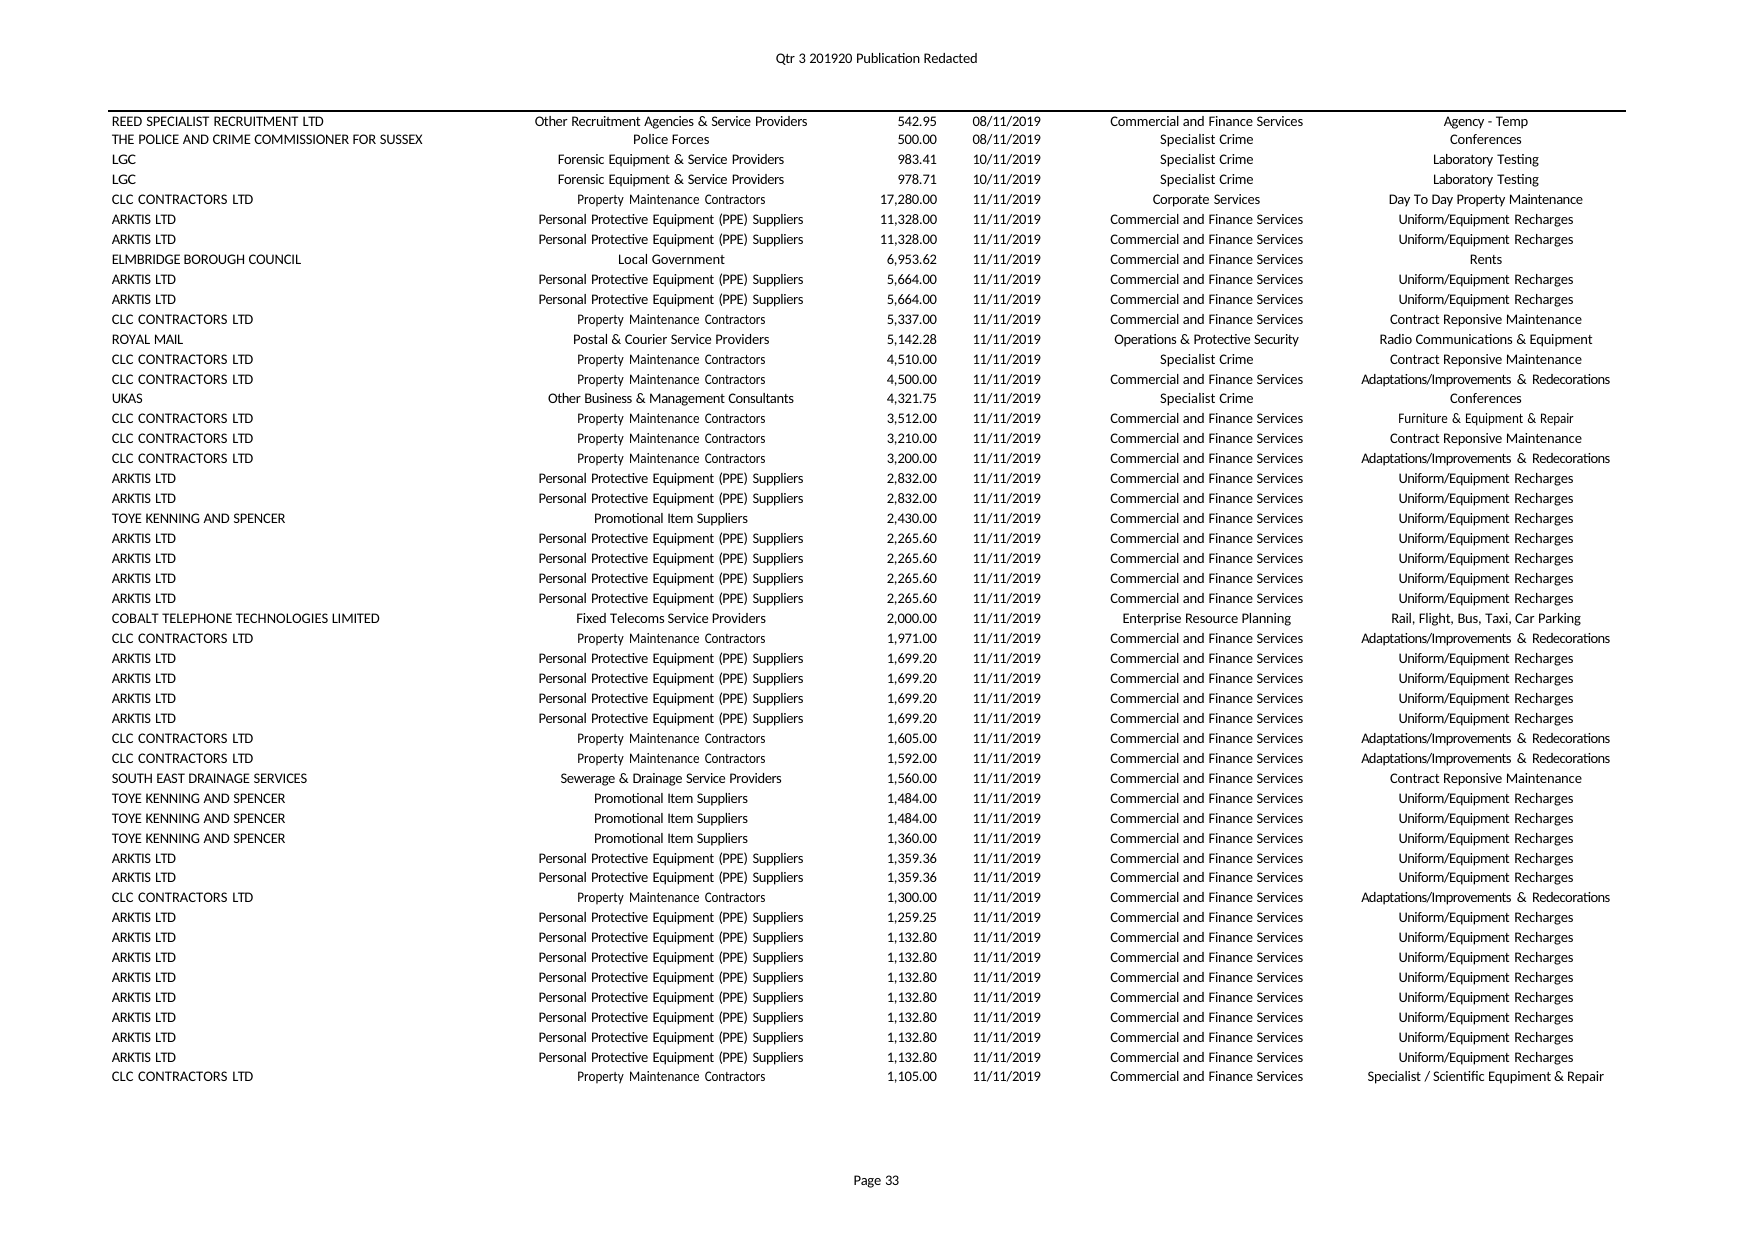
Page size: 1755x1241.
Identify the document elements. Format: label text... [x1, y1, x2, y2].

table_cell 2,832.00 [831, 489, 944, 509]
table_cell Property Maintenance Contractors [509, 889, 831, 908]
table_cell SOUTH EAST DRAINAGE SERVICES [108, 769, 508, 789]
table_cell 11/11/2019 [944, 609, 1067, 629]
table_cell 08/11/2019 [944, 112, 1067, 130]
table_cell Personal Protective Equipment (PPE) Suppliers [509, 549, 831, 569]
table_cell 11/11/2019 [944, 749, 1067, 769]
table_cell Commercial and Finance Services [1067, 928, 1346, 948]
table_cell Uniform/Equipment Recharges [1346, 270, 1626, 290]
table_cell Commercial and Finance Services [1067, 549, 1346, 569]
table_cell Commercial and Finance Services [1067, 649, 1346, 669]
table_cell 11/11/2019 [944, 190, 1067, 210]
table_cell Personal Protective Equipment (PPE) Suppliers [509, 1048, 831, 1068]
table_cell Personal Protective Equipment (PPE) Suppliers [509, 928, 831, 948]
table_cell Personal Protective Equipment (PPE) Suppliers [509, 230, 831, 250]
table_cell ARKTIS LTD [108, 469, 508, 489]
table_cell Sewerage & Drainage Service Providers [509, 769, 831, 789]
table_cell Personal Protective Equipment (PPE) Suppliers [509, 689, 831, 709]
table_cell 11/11/2019 [944, 390, 1067, 409]
table_cell Commercial and Finance Services [1067, 629, 1346, 649]
table_cell 11/11/2019 [944, 789, 1067, 809]
table_cell 2,265.60 [831, 529, 944, 549]
table_cell 17,280.00 [831, 190, 944, 210]
table_cell Uniform/Equipment Recharges [1346, 489, 1626, 509]
table_cell 11/11/2019 [944, 988, 1067, 1008]
table_cell Commercial and Finance Services [1067, 210, 1346, 230]
table_cell Property Maintenance Contractors [509, 729, 831, 749]
table_cell Property Maintenance Contractors [509, 629, 831, 649]
table_cell Specialist Crime [1067, 150, 1346, 170]
table_cell 2,265.60 [831, 549, 944, 569]
table_cell Adaptations/Improvements & Redecorations [1346, 370, 1626, 389]
table_cell 2,265.60 [831, 589, 944, 609]
table_cell TOYE KENNING AND SPENCER [108, 809, 508, 829]
table_cell 11/11/2019 [944, 469, 1067, 489]
table_cell CLC CONTRACTORS LTD [108, 350, 508, 369]
table_cell Commercial and Finance Services [1067, 729, 1346, 749]
table_cell CLC CONTRACTORS LTD [108, 729, 508, 749]
table_cell Commercial and Finance Services [1067, 1008, 1346, 1028]
table_cell Uniform/Equipment Recharges [1346, 569, 1626, 589]
table_cell TOYE KENNING AND SPENCER [108, 509, 508, 529]
table_cell Specialist Crime [1067, 130, 1346, 150]
table_cell Uniform/Equipment Recharges [1346, 869, 1626, 888]
table_cell ARKTIS LTD [108, 649, 508, 669]
table_cell 4,510.00 [831, 350, 944, 369]
table_cell Commercial and Finance Services [1067, 669, 1346, 689]
table_cell 11/11/2019 [944, 489, 1067, 509]
table_cell 3,512.00 [831, 410, 944, 429]
table_cell 978.71 [831, 170, 944, 190]
table_cell 11/11/2019 [944, 1048, 1067, 1068]
table_cell Contract Reponsive Maintenance [1346, 310, 1626, 330]
table_cell ARKTIS LTD [108, 210, 508, 230]
table_cell Personal Protective Equipment (PPE) Suppliers [509, 1028, 831, 1048]
table_cell 11/11/2019 [944, 968, 1067, 988]
table_cell Commercial and Finance Services [1067, 948, 1346, 968]
table_cell 11,328.00 [831, 210, 944, 230]
table_cell 11/11/2019 [944, 948, 1067, 968]
table_cell 11/11/2019 [944, 889, 1067, 908]
table_cell Property Maintenance Contractors [509, 450, 831, 469]
table_cell Day To Day Property Maintenance [1346, 190, 1626, 210]
table_cell Uniform/Equipment Recharges [1346, 549, 1626, 569]
table_cell Commercial and Finance Services [1067, 769, 1346, 789]
table_cell 1,360.00 [831, 829, 944, 848]
table_cell ARKTIS LTD [108, 709, 508, 729]
table_cell CLC CONTRACTORS LTD [108, 190, 508, 210]
table_cell Commercial and Finance Services [1067, 869, 1346, 888]
table_cell 2,000.00 [831, 609, 944, 629]
table_cell 11/11/2019 [944, 1008, 1067, 1028]
table_cell Commercial and Finance Services [1067, 270, 1346, 290]
table_cell Commercial and Finance Services [1067, 370, 1346, 389]
table_cell CLC CONTRACTORS LTD [108, 629, 508, 649]
table_cell 2,832.00 [831, 469, 944, 489]
table_cell Adaptations/Improvements & Redecorations [1346, 450, 1626, 469]
table_cell Personal Protective Equipment (PPE) Suppliers [509, 529, 831, 549]
table_cell 11/11/2019 [944, 769, 1067, 789]
table_cell Adaptations/Improvements & Redecorations [1346, 629, 1626, 649]
table_cell Personal Protective Equipment (PPE) Suppliers [509, 869, 831, 888]
table_cell 500.00 [831, 130, 944, 150]
table_cell 1,105.00 [831, 1068, 944, 1087]
table_cell Commercial and Finance Services [1067, 709, 1346, 729]
table_cell 11/11/2019 [944, 829, 1067, 848]
table_cell Promotional Item Suppliers [509, 789, 831, 809]
table_cell Commercial and Finance Services [1067, 569, 1346, 589]
table_cell 2,265.60 [831, 569, 944, 589]
table_cell 11/11/2019 [944, 529, 1067, 549]
table_cell Property Maintenance Contractors [509, 310, 831, 330]
table_cell Rents [1346, 250, 1626, 270]
table_cell CLC CONTRACTORS LTD [108, 450, 508, 469]
table_cell 11/11/2019 [944, 809, 1067, 829]
table_cell 3,200.00 [831, 450, 944, 469]
table_cell Uniform/Equipment Recharges [1346, 809, 1626, 829]
table_cell Adaptations/Improvements & Redecorations [1346, 889, 1626, 908]
table_cell 1,699.20 [831, 649, 944, 669]
table_cell Personal Protective Equipment (PPE) Suppliers [509, 849, 831, 868]
table_cell Commercial and Finance Services [1067, 112, 1346, 130]
table_cell Uniform/Equipment Recharges [1346, 789, 1626, 809]
table_cell 1,699.20 [831, 669, 944, 689]
table_cell Forensic Equipment & Service Providers [509, 170, 831, 190]
table_cell Commercial and Finance Services [1067, 310, 1346, 330]
table_cell Property Maintenance Contractors [509, 410, 831, 429]
table_cell 10/11/2019 [944, 150, 1067, 170]
table_cell ARKTIS LTD [108, 849, 508, 868]
table_cell Personal Protective Equipment (PPE) Suppliers [509, 489, 831, 509]
table_cell Enterprise Resource Planning [1067, 609, 1346, 629]
table_cell Commercial and Finance Services [1067, 849, 1346, 868]
table_cell Personal Protective Equipment (PPE) Suppliers [509, 210, 831, 230]
table_cell Personal Protective Equipment (PPE) Suppliers [509, 669, 831, 689]
table_cell ROYAL MAIL [108, 330, 508, 349]
table_cell 1,699.20 [831, 689, 944, 709]
table_cell Uniform/Equipment Recharges [1346, 988, 1626, 1008]
table_cell ARKTIS LTD [108, 988, 508, 1008]
table_cell 1,132.80 [831, 1028, 944, 1048]
table_cell Uniform/Equipment Recharges [1346, 968, 1626, 988]
table_cell ARKTIS LTD [108, 1008, 508, 1028]
table_cell 1,484.00 [831, 809, 944, 829]
table_cell LGC [108, 170, 508, 190]
table_cell Commercial and Finance Services [1067, 410, 1346, 429]
table_cell COBALT TELEPHONE TECHNOLOGIES LIMITED [108, 609, 508, 629]
table_cell 1,259.25 [831, 908, 944, 928]
table_cell 11/11/2019 [944, 230, 1067, 250]
table_cell Commercial and Finance Services [1067, 689, 1346, 709]
table_cell 11/11/2019 [944, 350, 1067, 369]
table_cell 11/11/2019 [944, 330, 1067, 349]
table_cell ARKTIS LTD [108, 230, 508, 250]
table_cell Commercial and Finance Services [1067, 230, 1346, 250]
table_cell Personal Protective Equipment (PPE) Suppliers [509, 569, 831, 589]
table_cell Uniform/Equipment Recharges [1346, 230, 1626, 250]
table_cell Furniture & Equipment & Repair [1346, 410, 1626, 429]
table_cell 4,321.75 [831, 390, 944, 409]
table_cell 4,500.00 [831, 370, 944, 389]
table_cell 11/11/2019 [944, 370, 1067, 389]
table_cell Uniform/Equipment Recharges [1346, 1008, 1626, 1028]
table_cell 11/11/2019 [944, 669, 1067, 689]
table_cell Property Maintenance Contractors [509, 370, 831, 389]
table_cell 1,359.36 [831, 849, 944, 868]
table_cell Rail, Flight, Bus, Taxi, Car Parking [1346, 609, 1626, 629]
table_cell ARKTIS LTD [108, 1028, 508, 1048]
table_cell Commercial and Finance Services [1067, 450, 1346, 469]
table_cell Laboratory Testing [1346, 150, 1626, 170]
table_cell Conferences [1346, 390, 1626, 409]
table_cell Commercial and Finance Services [1067, 469, 1346, 489]
table_cell TOYE KENNING AND SPENCER [108, 789, 508, 809]
table_cell Uniform/Equipment Recharges [1346, 509, 1626, 529]
table_cell Other Business & Management Consultants [509, 390, 831, 409]
table_cell ARKTIS LTD [108, 489, 508, 509]
table_cell ARKTIS LTD [108, 928, 508, 948]
table_cell Specialist / Scientific Equpiment & Repair [1346, 1068, 1626, 1087]
table_cell Forensic Equipment & Service Providers [509, 150, 831, 170]
table_cell 08/11/2019 [944, 130, 1067, 150]
table_cell Commercial and Finance Services [1067, 968, 1346, 988]
table_cell CLC CONTRACTORS LTD [108, 430, 508, 449]
table_cell Property Maintenance Contractors [509, 749, 831, 769]
table_cell CLC CONTRACTORS LTD [108, 310, 508, 330]
table_cell 1,132.80 [831, 1008, 944, 1028]
table_cell Commercial and Finance Services [1067, 789, 1346, 809]
table_cell ELMBRIDGE BOROUGH COUNCIL [108, 250, 508, 270]
table_cell 11/11/2019 [944, 1028, 1067, 1048]
table_cell 1,699.20 [831, 709, 944, 729]
table_cell Property Maintenance Contractors [509, 190, 831, 210]
table_cell Uniform/Equipment Recharges [1346, 589, 1626, 609]
table_cell 1,300.00 [831, 889, 944, 908]
table_cell Laboratory Testing [1346, 170, 1626, 190]
table_cell 5,337.00 [831, 310, 944, 330]
table_cell Uniform/Equipment Recharges [1346, 210, 1626, 230]
table_cell 11/11/2019 [944, 689, 1067, 709]
table_cell Commercial and Finance Services [1067, 509, 1346, 529]
table_cell Contract Reponsive Maintenance [1346, 430, 1626, 449]
table_cell 11/11/2019 [944, 849, 1067, 868]
table_cell 1,132.80 [831, 948, 944, 968]
table_cell Uniform/Equipment Recharges [1346, 469, 1626, 489]
table_cell 1,132.80 [831, 928, 944, 948]
table_cell THE POLICE AND CRIME COMMISSIONER FOR SUSSEX [108, 130, 508, 150]
table_cell Commercial and Finance Services [1067, 1048, 1346, 1068]
table_cell Personal Protective Equipment (PPE) Suppliers [509, 988, 831, 1008]
table_cell Commercial and Finance Services [1067, 430, 1346, 449]
table_cell 11/11/2019 [944, 430, 1067, 449]
table_cell Personal Protective Equipment (PPE) Suppliers [509, 908, 831, 928]
table_cell Conferences [1346, 130, 1626, 150]
table_cell 11/11/2019 [944, 709, 1067, 729]
table_cell Uniform/Equipment Recharges [1346, 908, 1626, 928]
table_cell Commercial and Finance Services [1067, 809, 1346, 829]
table_cell Commercial and Finance Services [1067, 988, 1346, 1008]
table_cell Specialist Crime [1067, 350, 1346, 369]
table_cell 11/11/2019 [944, 729, 1067, 749]
table_cell Specialist Crime [1067, 170, 1346, 190]
table_cell Uniform/Equipment Recharges [1346, 649, 1626, 669]
table_cell ARKTIS LTD [108, 948, 508, 968]
table_cell Specialist Crime [1067, 390, 1346, 409]
table_cell 11/11/2019 [944, 649, 1067, 669]
table_cell ARKTIS LTD [108, 529, 508, 549]
table_cell ARKTIS LTD [108, 869, 508, 888]
table_cell 11/11/2019 [944, 410, 1067, 429]
table_cell Personal Protective Equipment (PPE) Suppliers [509, 270, 831, 290]
table_cell Commercial and Finance Services [1067, 1068, 1346, 1087]
table_cell Uniform/Equipment Recharges [1346, 669, 1626, 689]
table_cell Uniform/Equipment Recharges [1346, 709, 1626, 729]
table_cell Uniform/Equipment Recharges [1346, 689, 1626, 709]
table_cell Personal Protective Equipment (PPE) Suppliers [509, 290, 831, 310]
table_cell Uniform/Equipment Recharges [1346, 290, 1626, 310]
table_cell 5,664.00 [831, 270, 944, 290]
table_cell Promotional Item Suppliers [509, 509, 831, 529]
table_cell CLC CONTRACTORS LTD [108, 889, 508, 908]
table_cell TOYE KENNING AND SPENCER [108, 829, 508, 848]
table_cell ARKTIS LTD [108, 549, 508, 569]
table_cell Postal & Courier Service Providers [509, 330, 831, 349]
table_cell 11/11/2019 [944, 1068, 1067, 1087]
table_cell Uniform/Equipment Recharges [1346, 829, 1626, 848]
table_cell 1,132.80 [831, 988, 944, 1008]
table_cell 6,953.62 [831, 250, 944, 270]
table_cell 1,132.80 [831, 1048, 944, 1068]
table_cell ARKTIS LTD [108, 290, 508, 310]
table_cell Commercial and Finance Services [1067, 889, 1346, 908]
table_cell Property Maintenance Contractors [509, 1068, 831, 1087]
table_cell Uniform/Equipment Recharges [1346, 529, 1626, 549]
table_cell 983.41 [831, 150, 944, 170]
table_cell Fixed Telecoms Service Providers [509, 609, 831, 629]
table_cell CLC CONTRACTORS LTD [108, 749, 508, 769]
table_cell Commercial and Finance Services [1067, 250, 1346, 270]
table_cell Commercial and Finance Services [1067, 290, 1346, 310]
table_cell 5,142.28 [831, 330, 944, 349]
table_cell 11/11/2019 [944, 509, 1067, 529]
table_cell Local Government [509, 250, 831, 270]
table_cell Personal Protective Equipment (PPE) Suppliers [509, 589, 831, 609]
table_cell Other Recruitment Agencies & Service Providers [509, 112, 831, 130]
table_cell Commercial and Finance Services [1067, 749, 1346, 769]
table_cell Contract Reponsive Maintenance [1346, 350, 1626, 369]
table_cell Personal Protective Equipment (PPE) Suppliers [509, 948, 831, 968]
table_cell 11/11/2019 [944, 869, 1067, 888]
table_cell Property Maintenance Contractors [509, 430, 831, 449]
table_cell ARKTIS LTD [108, 270, 508, 290]
table_cell ARKTIS LTD [108, 968, 508, 988]
table_cell ARKTIS LTD [108, 1048, 508, 1068]
table_cell ARKTIS LTD [108, 669, 508, 689]
table_cell 11/11/2019 [944, 250, 1067, 270]
table_cell 11/11/2019 [944, 589, 1067, 609]
table_cell CLC CONTRACTORS LTD [108, 410, 508, 429]
table_cell 1,971.00 [831, 629, 944, 649]
table_cell Uniform/Equipment Recharges [1346, 849, 1626, 868]
table_cell 11/11/2019 [944, 210, 1067, 230]
table_cell Commercial and Finance Services [1067, 829, 1346, 848]
table_cell 11/11/2019 [944, 310, 1067, 330]
table_cell Contract Reponsive Maintenance [1346, 769, 1626, 789]
table_cell Commercial and Finance Services [1067, 529, 1346, 549]
table_cell 11/11/2019 [944, 569, 1067, 589]
table_cell Uniform/Equipment Recharges [1346, 928, 1626, 948]
table_cell Uniform/Equipment Recharges [1346, 948, 1626, 968]
table_cell 11/11/2019 [944, 908, 1067, 928]
table_cell Agency - Temp [1346, 112, 1626, 130]
table_cell CLC CONTRACTORS LTD [108, 1068, 508, 1087]
table_cell Adaptations/Improvements & Redecorations [1346, 749, 1626, 769]
table_cell 542.95 [831, 112, 944, 130]
table_cell Operations & Protective Security [1067, 330, 1346, 349]
table_cell 1,484.00 [831, 789, 944, 809]
table_cell ARKTIS LTD [108, 689, 508, 709]
table_cell 11/11/2019 [944, 629, 1067, 649]
table_cell Personal Protective Equipment (PPE) Suppliers [509, 469, 831, 489]
table_cell Corporate Services [1067, 190, 1346, 210]
table_cell 10/11/2019 [944, 170, 1067, 190]
table_cell ARKTIS LTD [108, 589, 508, 609]
table_cell Uniform/Equipment Recharges [1346, 1028, 1626, 1048]
table_cell Uniform/Equipment Recharges [1346, 1048, 1626, 1068]
table_cell Personal Protective Equipment (PPE) Suppliers [509, 709, 831, 729]
table_cell LGC [108, 150, 508, 170]
table_cell 11/11/2019 [944, 928, 1067, 948]
table_cell 1,592.00 [831, 749, 944, 769]
table_cell Personal Protective Equipment (PPE) Suppliers [509, 1008, 831, 1028]
table_cell ARKTIS LTD [108, 908, 508, 928]
table_cell Commercial and Finance Services [1067, 489, 1346, 509]
table_cell UKAS [108, 390, 508, 409]
table_cell Radio Communications & Equipment [1346, 330, 1626, 349]
table_cell Commercial and Finance Services [1067, 908, 1346, 928]
table_cell Police Forces [509, 130, 831, 150]
table_cell ARKTIS LTD [108, 569, 508, 589]
table_cell Promotional Item Suppliers [509, 829, 831, 848]
table_cell Commercial and Finance Services [1067, 589, 1346, 609]
table_cell 11/11/2019 [944, 450, 1067, 469]
table_cell Property Maintenance Contractors [509, 350, 831, 369]
table_cell 3,210.00 [831, 430, 944, 449]
table_cell Commercial and Finance Services [1067, 1028, 1346, 1048]
table_cell 11/11/2019 [944, 549, 1067, 569]
table_cell 1,132.80 [831, 968, 944, 988]
table_cell 1,359.36 [831, 869, 944, 888]
table_cell Promotional Item Suppliers [509, 809, 831, 829]
table_cell 11/11/2019 [944, 290, 1067, 310]
table_cell 11,328.00 [831, 230, 944, 250]
table_cell 11/11/2019 [944, 270, 1067, 290]
table_cell REED SPECIALIST RECRUITMENT LTD [108, 112, 508, 130]
table_cell Personal Protective Equipment (PPE) Suppliers [509, 649, 831, 669]
table_cell 1,560.00 [831, 769, 944, 789]
table_cell Adaptations/Improvements & Redecorations [1346, 729, 1626, 749]
table_cell 1,605.00 [831, 729, 944, 749]
table_cell 2,430.00 [831, 509, 944, 529]
table_cell Personal Protective Equipment (PPE) Suppliers [509, 968, 831, 988]
table_cell CLC CONTRACTORS LTD [108, 370, 508, 389]
table_cell 5,664.00 [831, 290, 944, 310]
